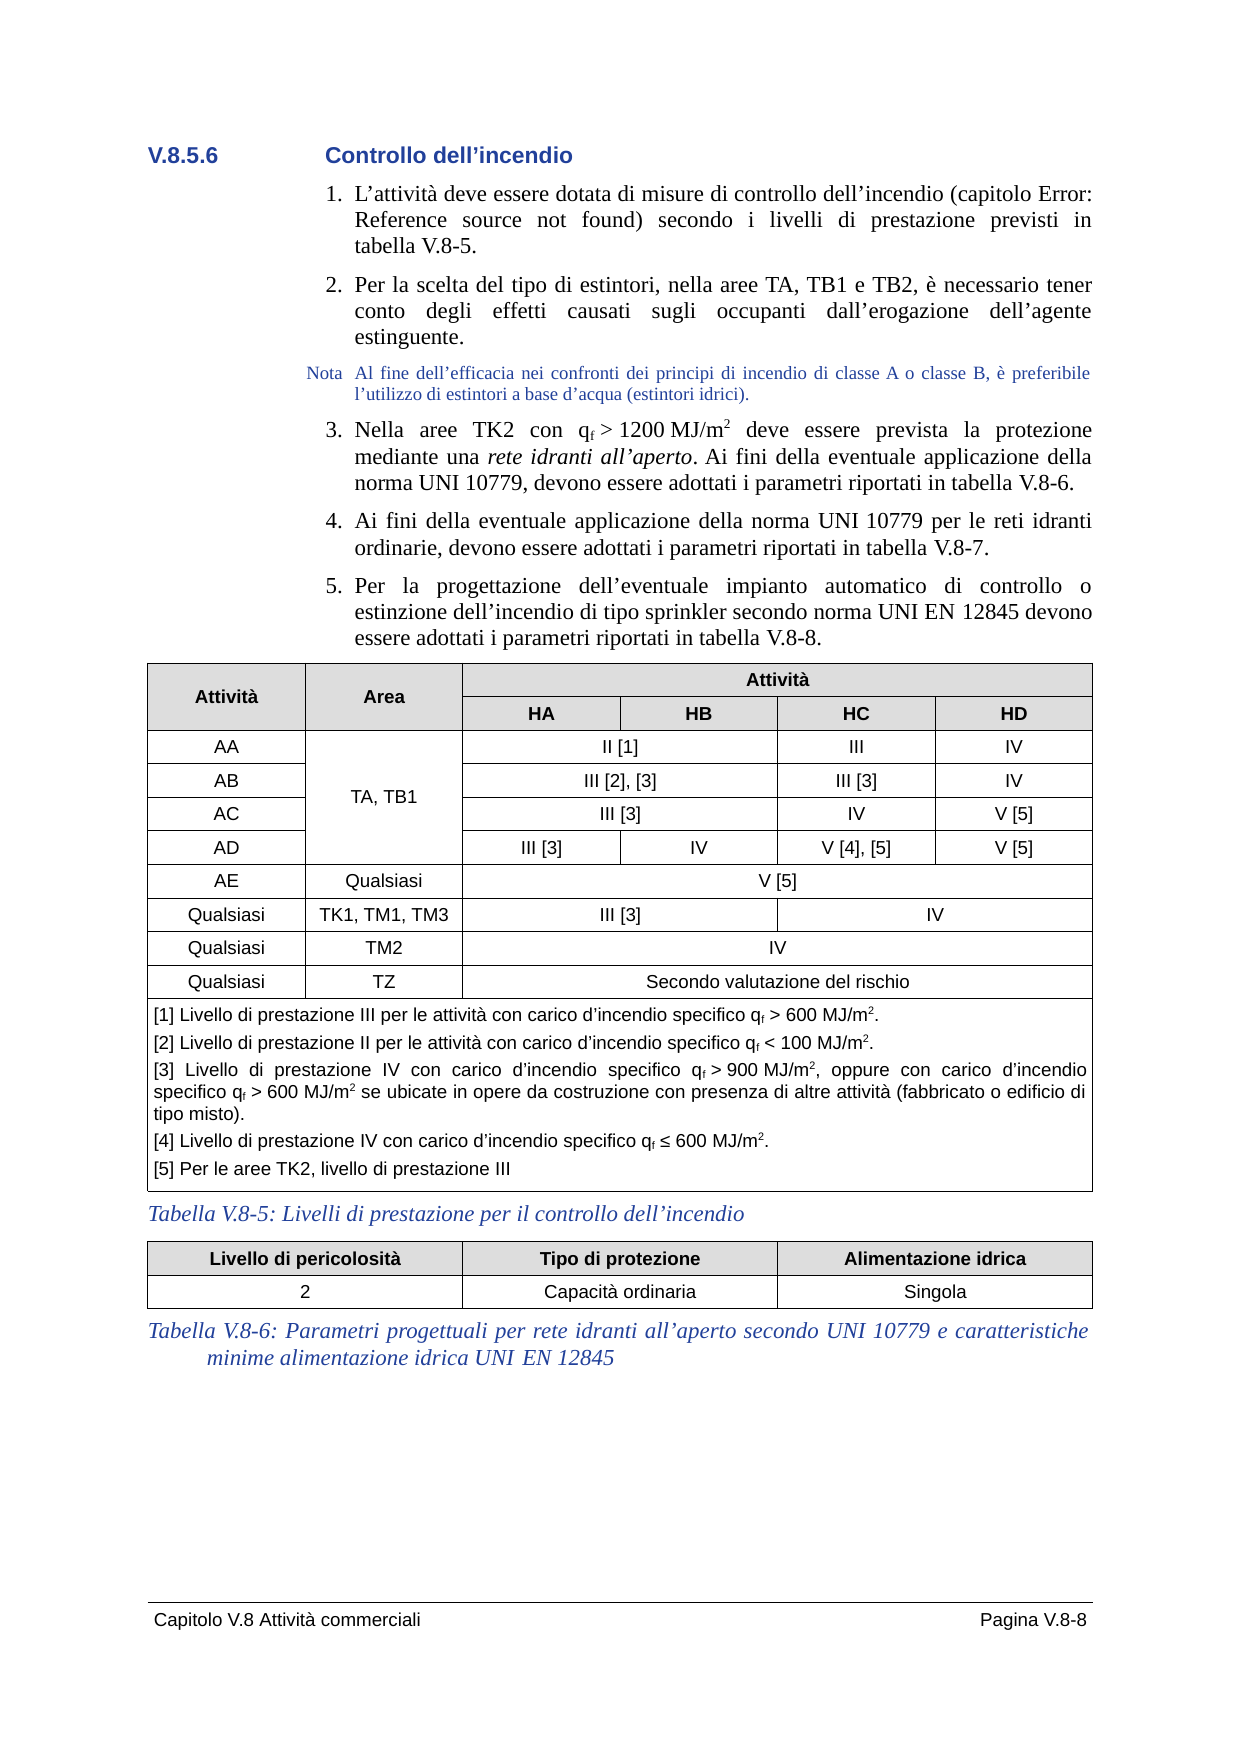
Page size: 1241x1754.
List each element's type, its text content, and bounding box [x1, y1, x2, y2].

list Per la progettazione dell’eventuale impianto automatico di controllo o estinzione dell’incendio di tipo sprinkler secondo norma UNI EN 12845 devono essere adottati i parametri riportati in tabella V.8-8. [342, 572, 1093, 651]
list Per la scelta del tipo di estintori, nella aree TA, TB1 e TB2, è necessario tener conto degli effetti causati sugli occupanti dall’erogazione dell’agente estinguente. [342, 271, 1093, 350]
table_cell AC [148, 798, 305, 830]
table_cell III [2], [3] [463, 764, 777, 797]
table_cell Capacità ordinaria [463, 1276, 777, 1308]
table_cell HB [621, 697, 777, 730]
table_cell AA [148, 731, 305, 763]
table_cell [1] Livello di prestazione III per le attività con carico d’incendio specifico qf > 600 MJ/m2. [2] Livello di prestazione II per le attività con carico d’incendio specifico qf < 100 MJ/m2. [3] Livello di prestazione IV con carico d’incendio specifico qf > 900 MJ/m2, oppure con carico d’incendio specifico qf > 600 MJ/m2 se ubicate in opere da costruzione con presenza di altre attività (fabbricato o edificio di tipo misto). [4] Livello di prestazione IV con carico d’incendio specifico qf ≤ 600 MJ/m2. [5] Per le aree TK2, livello di prestazione III [148, 999, 1092, 1191]
table_cell V [5] [936, 831, 1092, 864]
table_cell TA, TB1 [306, 731, 462, 864]
text Tabella V.8-5: Livelli di prestazione per il controllo dell’incendio [148, 1200, 1093, 1226]
table_cell HC [778, 697, 935, 730]
table_cell IV [936, 731, 1092, 763]
table_cell Qualsiasi [148, 899, 305, 931]
table_cell 2 [148, 1276, 462, 1308]
table_header Attività [463, 664, 1092, 696]
table_cell III [3] [463, 899, 777, 931]
table_header Tipo di protezione [463, 1242, 777, 1275]
table_cell Qualsiasi [148, 932, 305, 964]
table_cell TZ [306, 966, 462, 998]
table_cell IV [778, 899, 1092, 931]
table_cell Singola [778, 1276, 1092, 1308]
table_cell AD [148, 831, 305, 864]
table_cell AE [148, 865, 305, 897]
table_cell III [3] [463, 831, 620, 864]
table_cell HD [936, 697, 1092, 730]
table_cell II [1] [463, 731, 777, 763]
table_cell TK1, TM1, TM3 [306, 899, 462, 931]
table_cell V [5] [463, 865, 1092, 897]
subtitle Controllo dell’incendio [148, 142, 1093, 168]
table_header Attività [148, 664, 305, 730]
table_cell Secondo valutazione del rischio [463, 966, 1092, 998]
table_cell IV [463, 932, 1092, 964]
table_cell TM2 [306, 932, 462, 964]
table_cell AB [148, 764, 305, 797]
table_cell HA [463, 697, 620, 730]
table_cell III [3] [463, 798, 777, 830]
list Nella aree TK2 con qf > 1200 MJ/m2 deve essere prevista la protezione mediante una rete idranti all’aperto. Ai fini della eventuale applicazione della norma UNI 10779, devono essere adottati i parametri riportati in tabella V.8-6. [342, 416, 1093, 496]
list Al fine dell’efficacia nei confronti dei principi di incendio di classe A o classe B, è preferibile l’utilizzo di estintori a base d’acqua (estintori idrici). [342, 362, 1093, 405]
list L’attività deve essere dotata di misure di controllo dell’incendio (capitolo Error: Reference source not found) secondo i livelli di prestazione previsti in tabella V.8-5. [342, 180, 1093, 259]
list Ai fini della eventuale applicazione della norma UNI 10779 per le reti idranti ordinarie, devono essere adottati i parametri riportati in tabella V.8-7. [342, 507, 1093, 560]
table_cell V [5] [936, 798, 1092, 830]
table_cell IV [621, 831, 777, 864]
table_cell V [4], [5] [778, 831, 935, 864]
table_cell Qualsiasi [306, 865, 462, 897]
table_cell IV [936, 764, 1092, 797]
table_header Alimentazione idrica [778, 1242, 1092, 1275]
table_cell III [778, 731, 935, 763]
text Tabella V.8-6: Parametri progettuali per rete idranti all’aperto secondo UNI 10779 e caratteristiche minime alimentazione idrica UNI EN 12845 [148, 1318, 1093, 1370]
table_header Livello di pericolosità [148, 1242, 462, 1275]
table_cell III [3] [778, 764, 935, 797]
table_header Area [306, 664, 462, 730]
table_cell Qualsiasi [148, 966, 305, 998]
table_cell IV [778, 798, 935, 830]
